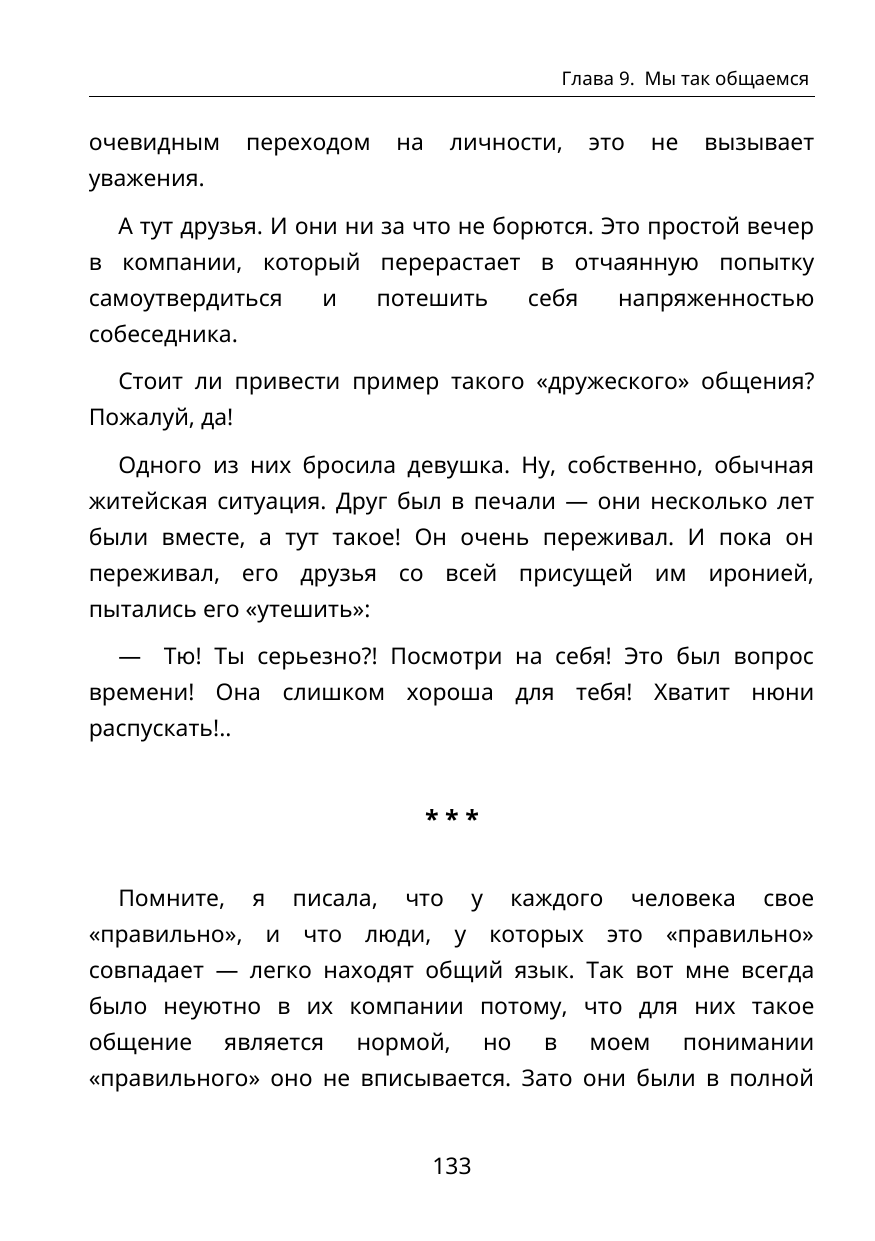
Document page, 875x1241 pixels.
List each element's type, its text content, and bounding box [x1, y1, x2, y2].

text Стоит ли привести пример такого «дружеского» общения? Пожалуй, да! [88, 365, 815, 432]
text А тут друзья. И они ни за что не борются. Это простой вечер в компании, который перерастает в отчаянную попытку самоутвердиться и потешить себя напряженностью собеседника. [88, 210, 815, 349]
text Помните, я писала, что у каждого человека свое «правильно», и что люди, у которых это «правильно» совпадает — легко находят общий язык. Так вот мне всегда было неуютно в их компании потому, что для них такое общение является нормой, но в моем понимании «правильного» оно не вписывается. Зато они были в полной [88, 882, 815, 1093]
subtitle * * * [88, 802, 815, 836]
text Одного из них бросила девушка. Ну, собственно, обычная житейская ситуация. Друг был в печали — они несколько лет были вместе, а тут такое! Он очень переживал. И пока он переживал, его друзья со всей присущей им иронией, пытались его «утешить»: [88, 449, 815, 624]
list Тю! Ты серьезно?! Посмотри на себя! Это был вопрос времени! Она слишком хороша для тебя! Хватит нюни распускать!.. [88, 640, 815, 743]
text очевидным переходом на личности, это не вызывает уважения. [88, 126, 815, 193]
